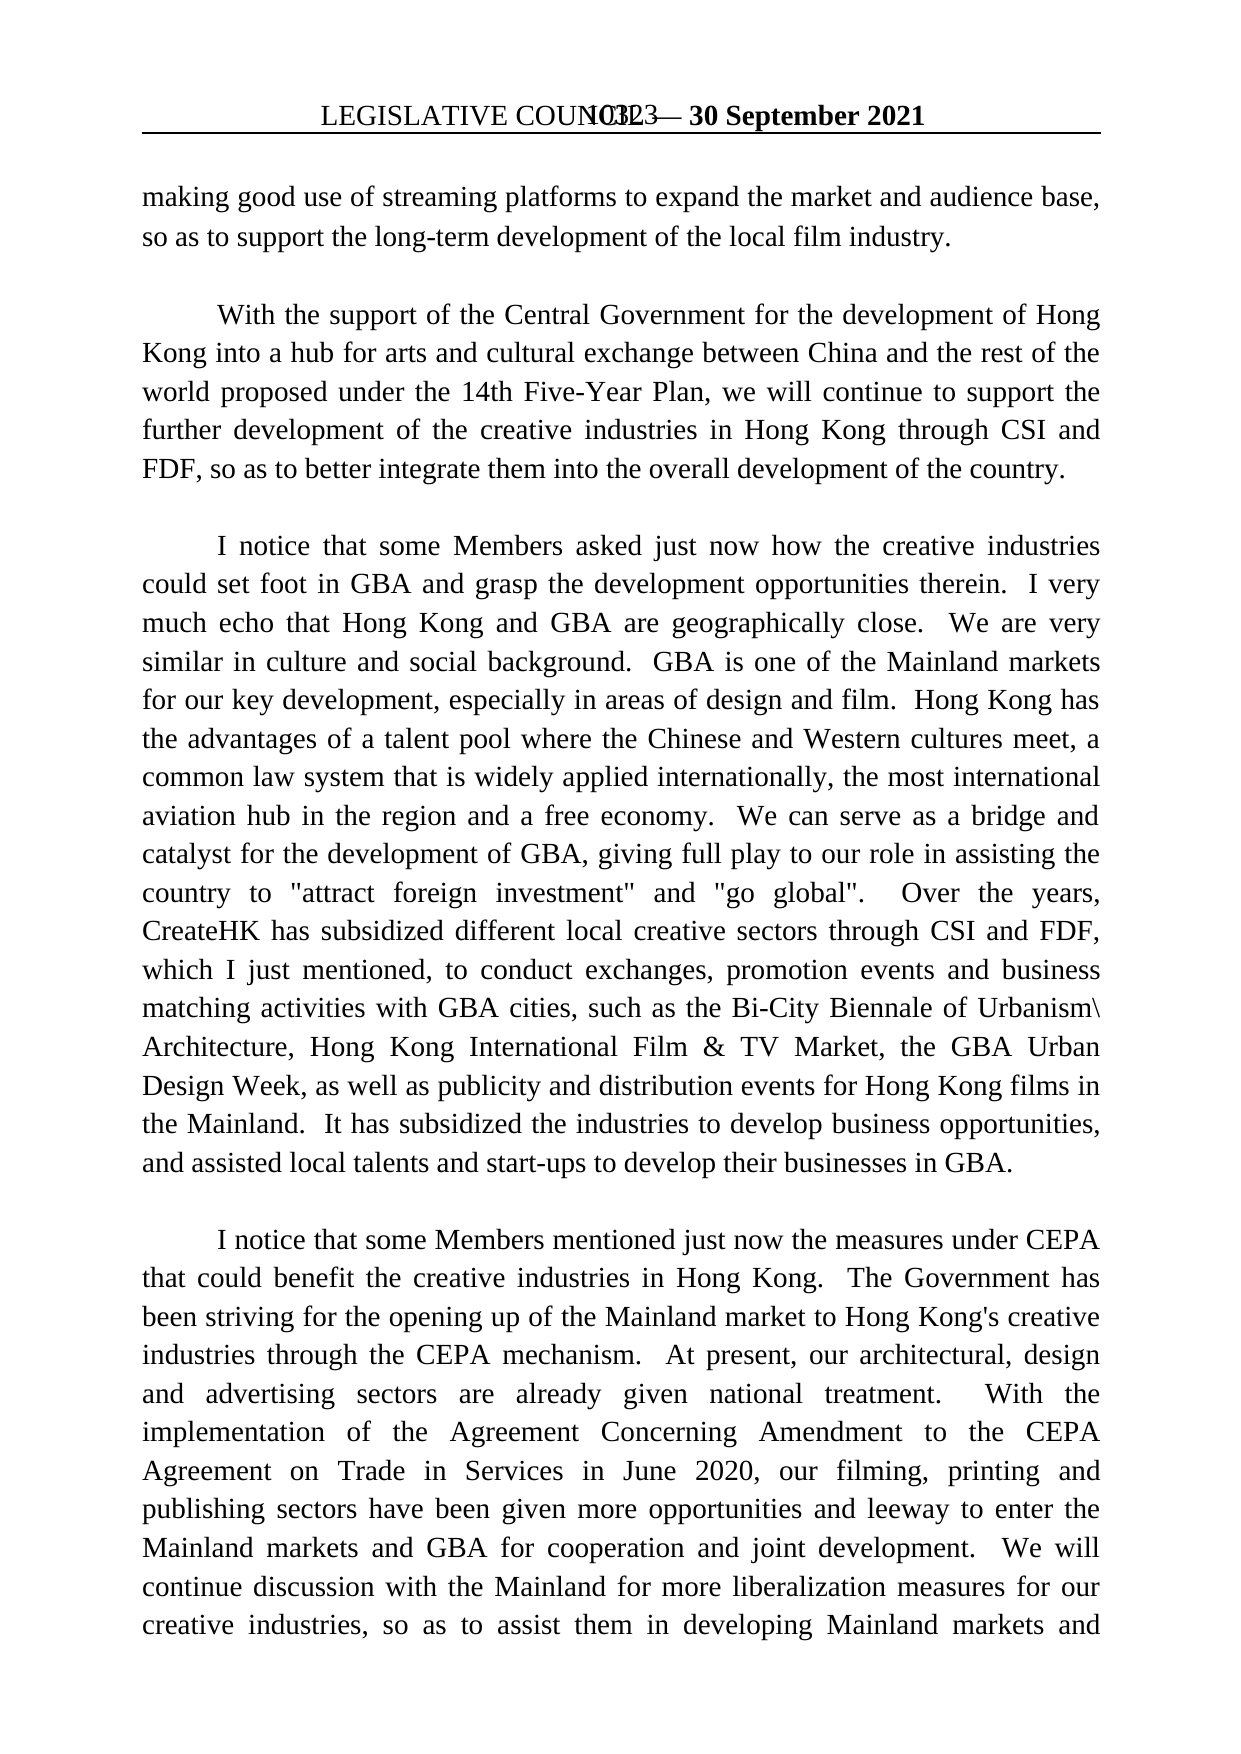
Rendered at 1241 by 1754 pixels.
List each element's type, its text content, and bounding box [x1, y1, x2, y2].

text making good use of streaming platforms to expand the market and audience base, so as to support the long-term development of the local film industry. [142, 173, 1101, 252]
text With the support of the Central Government for the development of Hong Kong into a hub for arts and cultural exchange between China and the rest of the world proposed under the 14th Five-Year Plan, we will continue to support the further development of the creative industries in Hong Kong through CSI and FDF, so as to better integrate them into the overall development of the country. [142, 292, 1101, 484]
text I notice that some Members mentioned just now the measures under CEPA that could benefit the creative industries in Hong Kong. The Government has been striving for the opening up of the Mainland market to Hong Kong's creative industries through the CEPA mechanism. At present, our architectural, design and advertising sectors are already given national treatment. With the implementation of the Agreement Concerning Amendment to the CEPA Agreement on Trade in Services in June 2020, our filming, printing and publishing sectors have been given more opportunities and leeway to enter the Mainland markets and GBA for cooperation and joint development. We will continue discussion with the Mainland for more liberalization measures for our creative industries, so as to assist them in developing Mainland markets and [142, 1217, 1101, 1641]
text I notice that some Members asked just now how the creative industries could set foot in GBA and grasp the development opportunities therein. I very much echo that Hong Kong and GBA are geographically close. We are very similar in culture and social background. GBA is one of the Mainland markets for our key development, especially in areas of design and film. Hong Kong has the advantages of a talent pool where the Chinese and Western cultures meet, a common law system that is widely applied internationally, the most international aviation hub in the region and a free economy. We can serve as a bridge and catalyst for the development of GBA, giving full play to our role in assisting the country to "attract foreign investment" and "go global". Over the years, CreateHK has subsidized different local creative sectors through CSI and FDF, which I just mentioned, to conduct exchanges, promotion events and business matching activities with GBA cities, such as the Bi-City Biennale of Urbanism\Architecture, Hong Kong International Film & TV Market, the GBA Urban Design Week, as well as publicity and distribution events for Hong Kong films in the Mainland. It has subsidized the industries to develop business opportunities, and assisted local talents and start-ups to develop their businesses in GBA. [142, 523, 1101, 1178]
